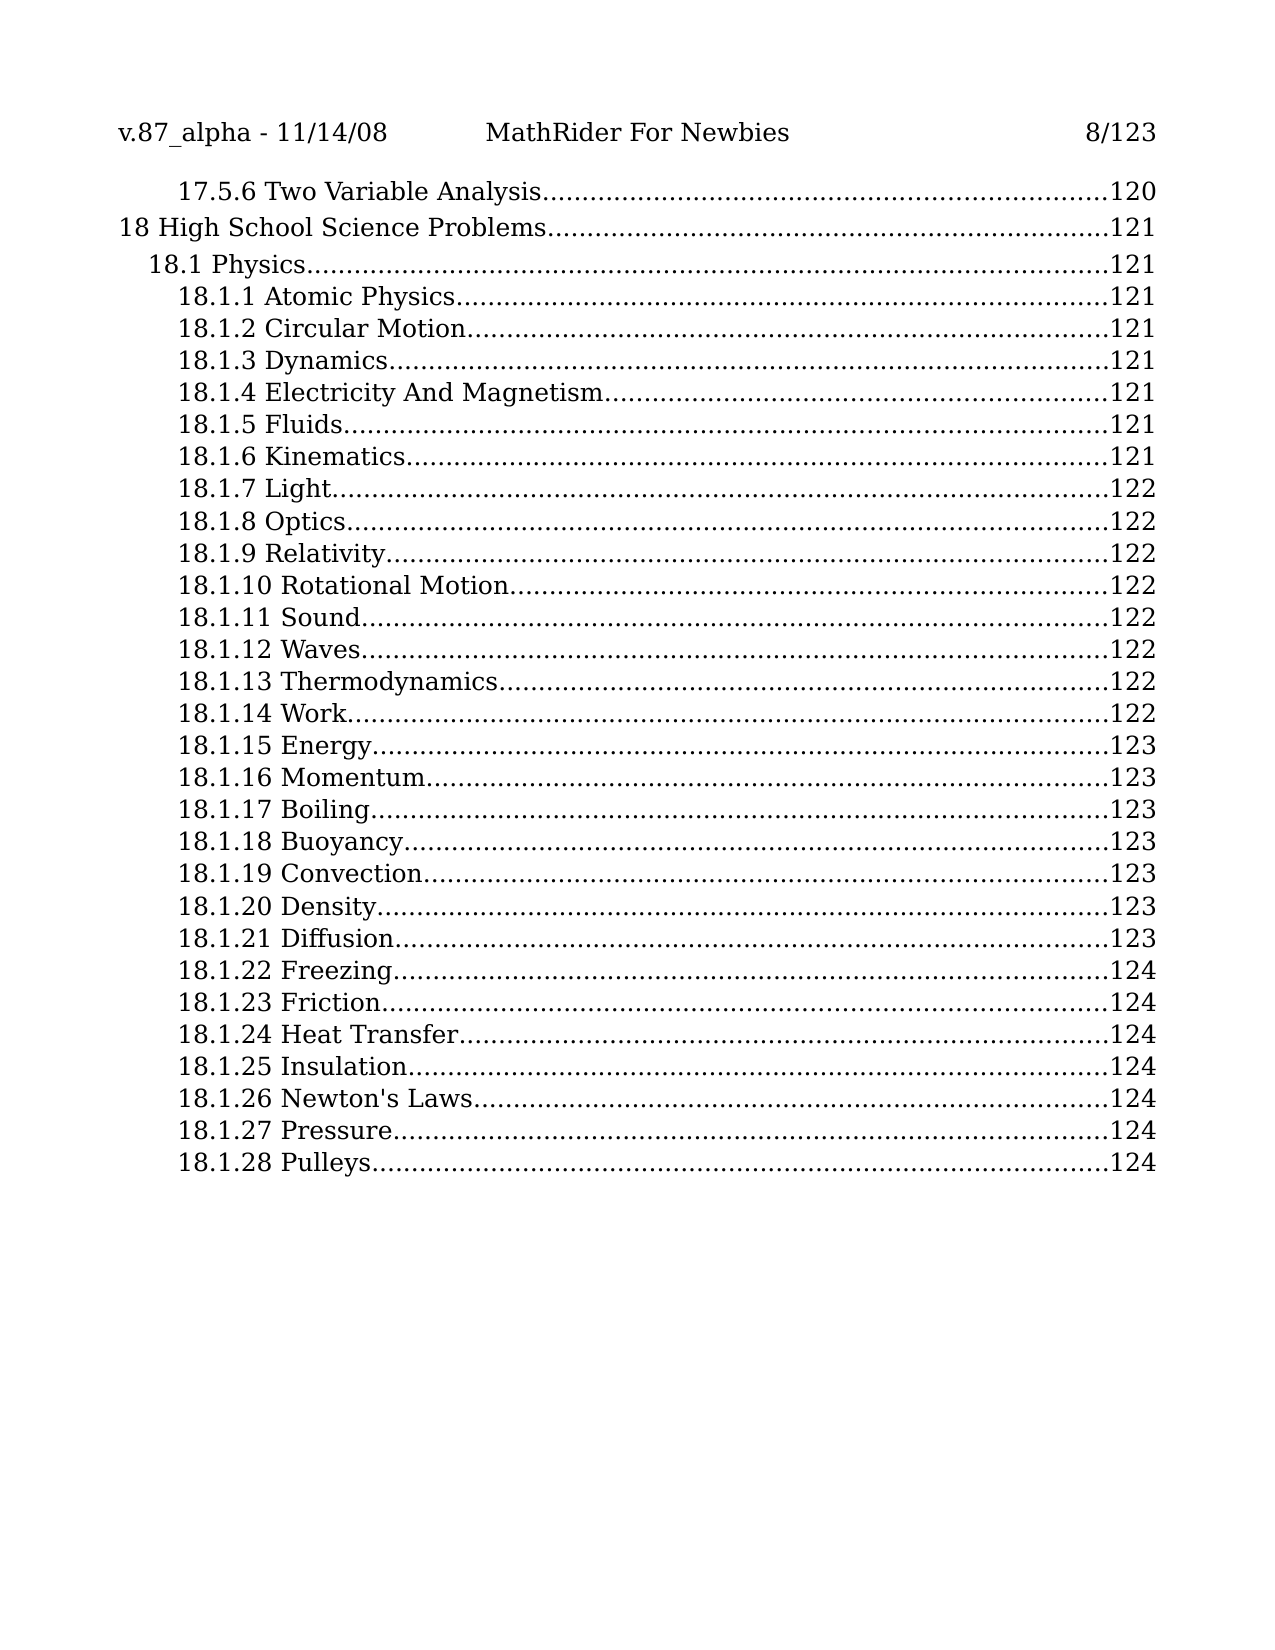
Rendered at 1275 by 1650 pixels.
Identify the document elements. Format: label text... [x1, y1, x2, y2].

text 18.1 Physics 121 [148, 250, 1157, 279]
text 18.1.28 Pulleys 124 [177, 1148, 1157, 1178]
text 18.1.23 Friction 124 [177, 988, 1157, 1017]
text 18.1.19 Convection 123 [177, 860, 1157, 889]
text 18.1.8 Optics 122 [177, 507, 1157, 536]
text 18.1.9 Relativity 122 [177, 539, 1157, 568]
text 18.1.11 Sound 122 [177, 603, 1157, 632]
text 18 High School Science Problems 121 [118, 213, 1157, 243]
text 18.1.3 Dynamics 121 [177, 346, 1157, 376]
text 18.1.1 Atomic Physics 121 [177, 282, 1157, 311]
text 18.1.18 Buoyancy 123 [177, 828, 1157, 857]
text 18.1.4 Electricity And Magnetism 121 [177, 378, 1157, 408]
text 18.1.15 Energy 123 [177, 731, 1157, 761]
text 18.1.24 Heat Transfer 124 [177, 1020, 1157, 1049]
text 18.1.25 Insulation 124 [177, 1052, 1157, 1081]
text 18.1.27 Pressure 124 [177, 1116, 1157, 1146]
text 18.1.16 Momentum 123 [177, 763, 1157, 793]
text 18.1.14 Work 122 [177, 699, 1157, 728]
text 18.1.5 Fluids 121 [177, 411, 1157, 440]
text 18.1.12 Waves 122 [177, 635, 1157, 664]
text 18.1.21 Diffusion 123 [177, 924, 1157, 953]
text 18.1.13 Thermodynamics 122 [177, 667, 1157, 696]
text 18.1.6 Kinematics 121 [177, 443, 1157, 472]
text 18.1.10 Rotational Motion 122 [177, 571, 1157, 600]
text 18.1.22 Freezing 124 [177, 956, 1157, 985]
text 18.1.17 Boiling 123 [177, 796, 1157, 825]
text 17.5.6 Two Variable Analysis 120 [177, 177, 1157, 206]
text 18.1.2 Circular Motion 121 [177, 314, 1157, 343]
text 18.1.7 Light 122 [177, 475, 1157, 504]
text 18.1.26 Newton's Laws 124 [177, 1084, 1157, 1113]
text 18.1.20 Density 123 [177, 892, 1157, 921]
